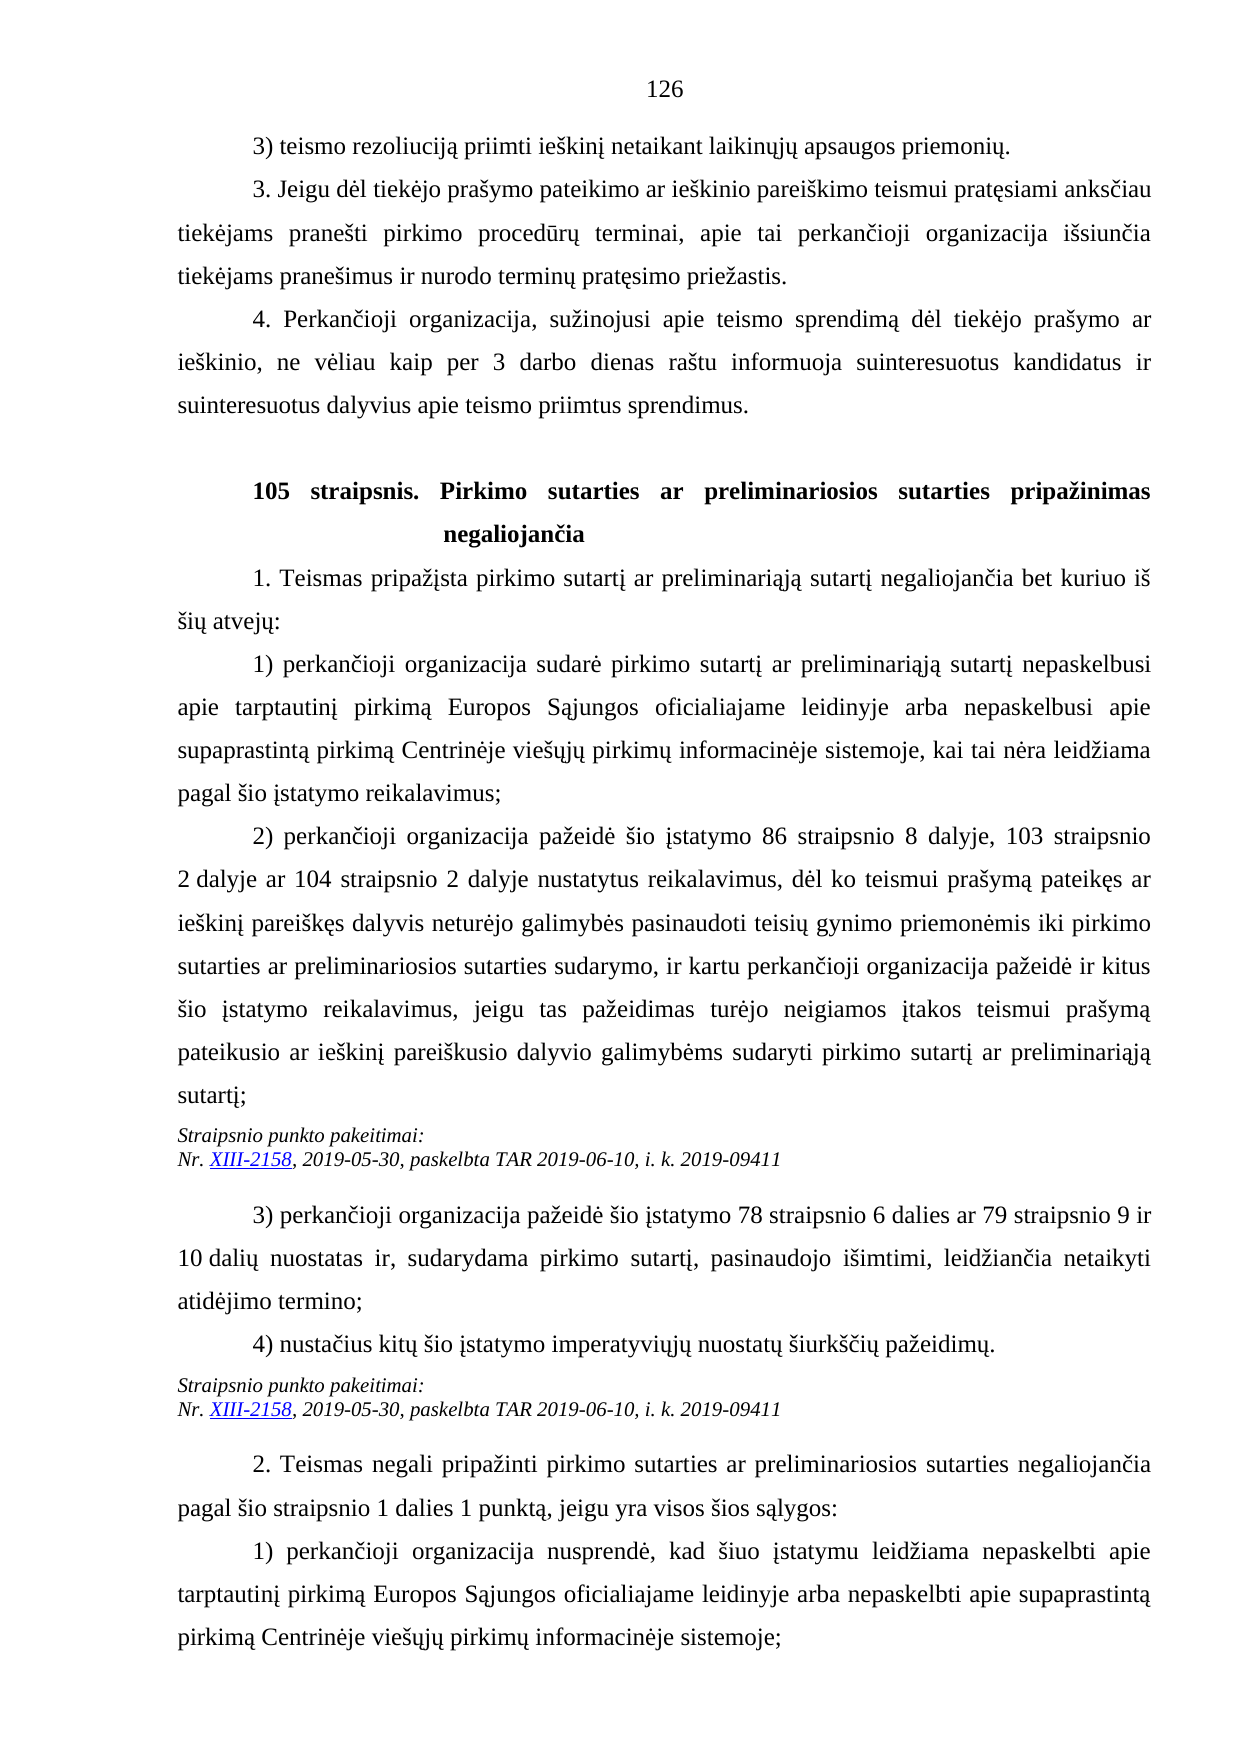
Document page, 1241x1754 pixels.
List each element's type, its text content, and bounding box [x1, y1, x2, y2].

text 2. Teismas negali pripažinti pirkimo sutarties ar preliminariosios sutarties negaliojančia pagal šio straipsnio 1 dalies 1 punktą, jeigu yra visos šios sąlygos: [177, 1449, 1152, 1521]
text Straipsnio punkto pakeitimai: [177, 1373, 1152, 1397]
text 2) perkančioji organizacija pažeidė šio įstatymo 86 straipsnio 8 dalyje, 103 straipsnio 2 dalyje ar 104 straipsnio 2 dalyje nustatytus reikalavimus, dėl ko teismui prašymą pateikęs ar ieškinį pareiškęs dalyvis neturėjo galimybės pasinaudoti teisių gynimo priemonėmis iki pirkimo sutarties ar preliminariosios sutarties sudarymo, ir kartu perkančioji organizacija pažeidė ir kitus šio įstatymo reikalavimus, jeigu tas pažeidimas turėjo neigiamos įtakos teismui prašymą pateikusio ar ieškinį pareiškusio dalyvio galimybėms sudaryti pirkimo sutartį ar preliminariąją sutartį; [177, 821, 1152, 1109]
text 4. Perkančioji organizacija, sužinojusi apie teismo sprendimą dėl tiekėjo prašymo ar ieškinio, ne vėliau kaip per 3 darbo dienas raštu informuoja suinteresuotus kandidatus ir suinteresuotus dalyvius apie teismo priimtus sprendimus. [177, 304, 1152, 419]
text 3) teismo rezoliuciją priimti ieškinį netaikant laikinųjų apsaugos priemonių. [177, 131, 1152, 160]
text 3. Jeigu dėl tiekėjo prašymo pateikimo ar ieškinio pareiškimo teismui pratęsiami anksčiau tiekėjams pranešti pirkimo procedūrų terminai, apie tai perkančioji organizacija išsiunčia tiekėjams pranešimus ir nurodo terminų pratęsimo priežastis. [177, 174, 1152, 289]
text 4) nustačius kitų šio įstatymo imperatyviųjų nuostatų šiurkščių pažeidimų. [177, 1329, 1152, 1358]
text 105 straipsnis. Pirkimo sutarties ar preliminariosios sutarties pripažinimas negaliojančia [252, 476, 1152, 548]
text 3) perkančioji organizacija pažeidė šio įstatymo 78 straipsnio 6 dalies ar 79 straipsnio 9 ir 10 dalių nuostatas ir, sudarydama pirkimo sutartį, pasinaudojo išimtimi, leidžiančia netaikyti atidėjimo termino; [177, 1200, 1152, 1315]
text Nr. XIII-2158, 2019-05-30, paskelbta TAR 2019-06-10, i. k. 2019-09411 [177, 1147, 1152, 1171]
text 1) perkančioji organizacija sudarė pirkimo sutartį ar preliminariąją sutartį nepaskelbusi apie tarptautinį pirkimą Europos Sąjungos oficialiajame leidinyje arba nepaskelbusi apie supaprastintą pirkimą Centrinėje viešųjų pirkimų informacinėje sistemoje, kai tai nėra leidžiama pagal šio įstatymo reikalavimus; [177, 649, 1152, 807]
text 1. Teismas pripažįsta pirkimo sutartį ar preliminariąją sutartį negaliojančia bet kuriuo iš šių atvejų: [177, 563, 1152, 634]
text Straipsnio punkto pakeitimai: [177, 1123, 1152, 1147]
text 1) perkančioji organizacija nusprendė, kad šiuo įstatymu leidžiama nepaskelbti apie tarptautinį pirkimą Europos Sąjungos oficialiajame leidinyje arba nepaskelbti apie supaprastintą pirkimą Centrinėje viešųjų pirkimų informacinėje sistemoje; [177, 1536, 1152, 1651]
text Nr. XIII-2158, 2019-05-30, paskelbta TAR 2019-06-10, i. k. 2019-09411 [177, 1397, 1152, 1421]
